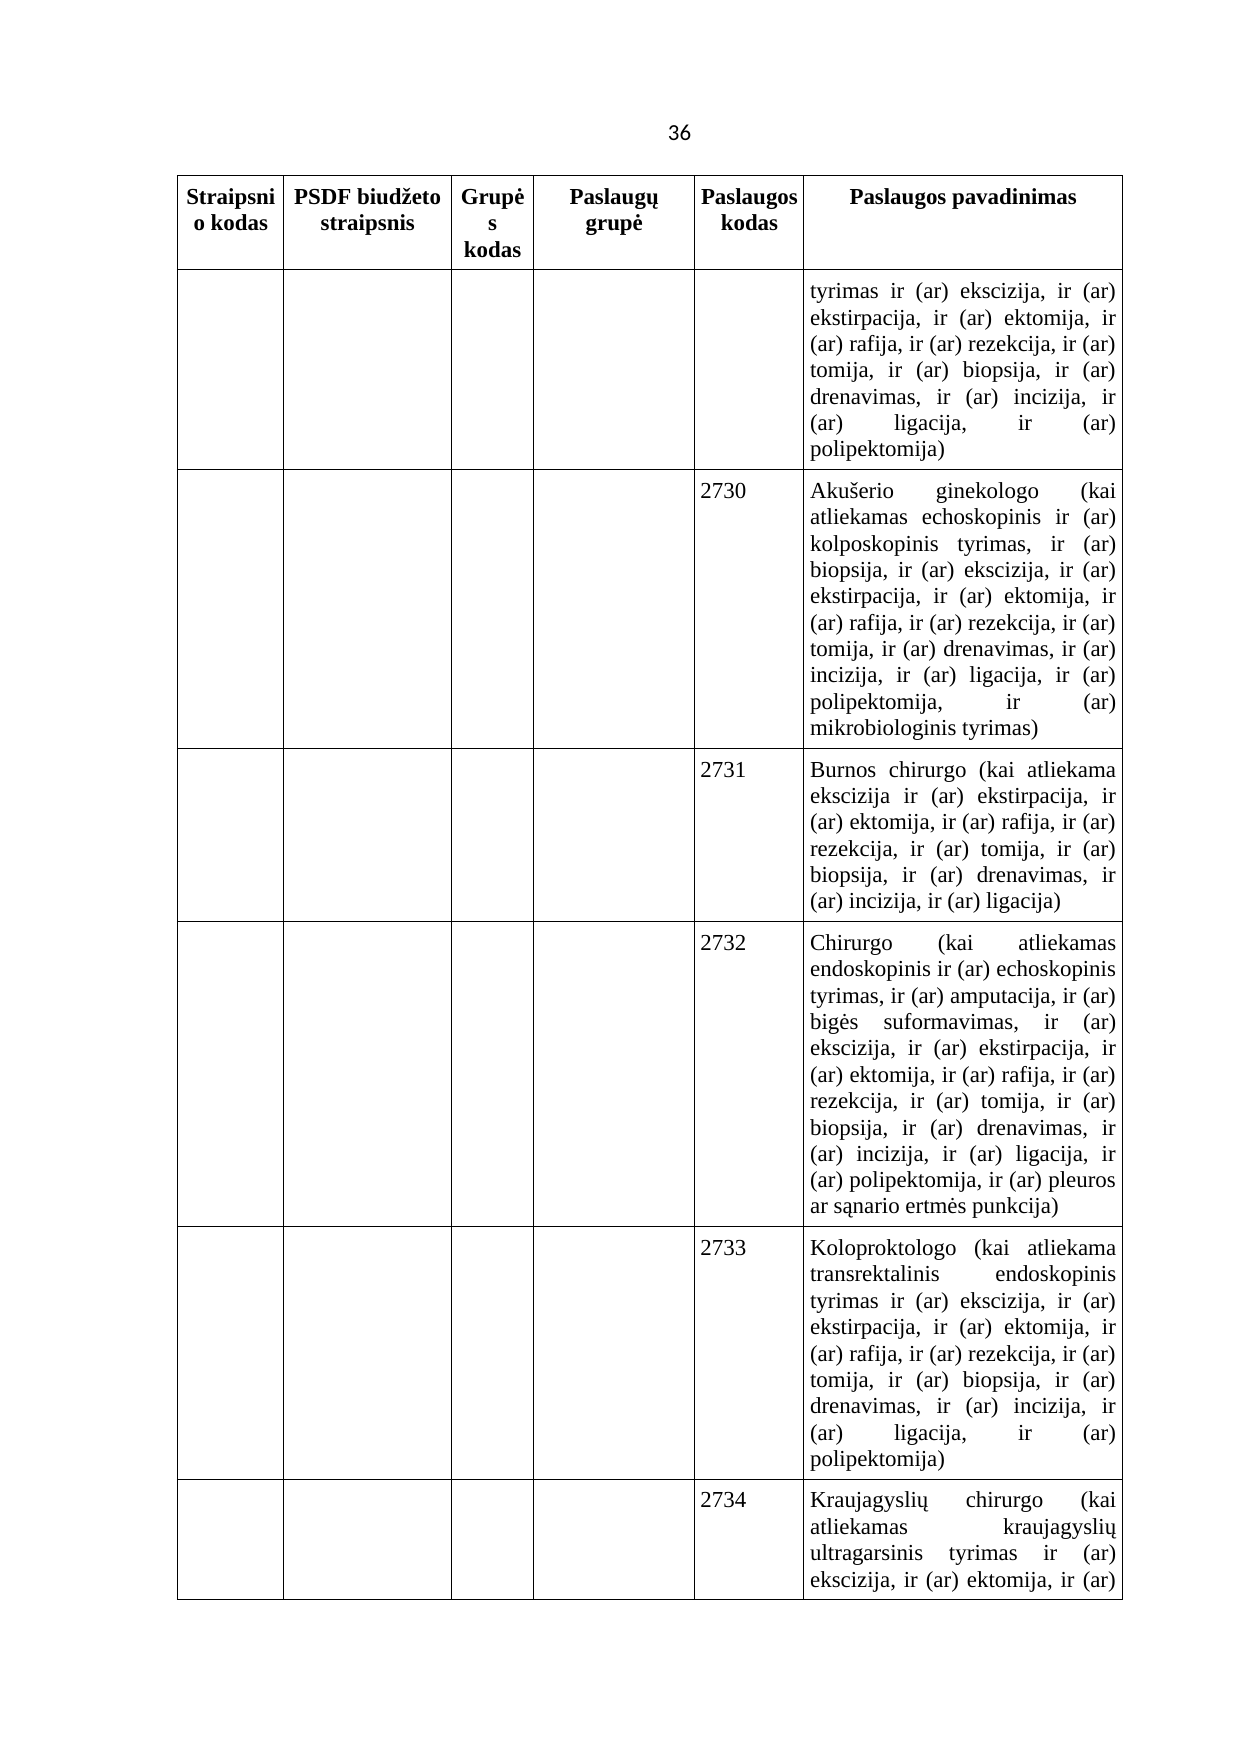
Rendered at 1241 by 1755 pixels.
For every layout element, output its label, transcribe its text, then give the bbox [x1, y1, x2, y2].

table_cell 2734 [695, 1480, 803, 1599]
table_cell [452, 470, 533, 748]
table_cell [534, 1480, 694, 1599]
table_cell [695, 270, 803, 469]
table_cell Burnos chirurgo (kai atliekama ekscizija ir (ar) ekstirpacija, ir (ar) ektomija, ir (ar) rafija, ir (ar) rezekcija, ir (ar) tomija, ir (ar) biopsija, ir (ar) drenavimas, ir (ar) incizija, ir (ar) ligacija) [804, 749, 1122, 921]
table_header Paslaugų grupė [534, 176, 694, 269]
table_cell 2731 [695, 749, 803, 921]
table_cell 2733 [695, 1227, 803, 1478]
table_cell [178, 270, 283, 469]
table_cell Koloproktologo (kai atliekama transrektalinis endoskopinis tyrimas ir (ar) ekscizija, ir (ar) ekstirpacija, ir (ar) ektomija, ir (ar) rafija, ir (ar) rezekcija, ir (ar) tomija, ir (ar) biopsija, ir (ar) drenavimas, ir (ar) incizija, ir (ar) ligacija, ir (ar) polipektomija) [804, 1227, 1122, 1478]
table_cell [534, 922, 694, 1226]
table_cell [178, 470, 283, 748]
table_cell [534, 1227, 694, 1478]
table_cell [178, 922, 283, 1226]
table_cell [452, 1480, 533, 1599]
table_cell [284, 470, 451, 748]
table_cell 2732 [695, 922, 803, 1226]
table_cell [284, 1227, 451, 1478]
table_cell [534, 470, 694, 748]
table_cell [452, 270, 533, 469]
table_cell [284, 922, 451, 1226]
table_header Paslaugos pavadinimas [804, 176, 1122, 269]
table_cell [284, 270, 451, 469]
table_cell [178, 749, 283, 921]
table_header Straipsnio kodas [178, 176, 283, 269]
table_cell [178, 1227, 283, 1478]
table_cell [534, 749, 694, 921]
table_cell [534, 270, 694, 469]
table_cell 2730 [695, 470, 803, 748]
table_cell Chirurgo (kai atliekamas endoskopinis ir (ar) echoskopinis tyrimas, ir (ar) amputacija, ir (ar) bigės suformavimas, ir (ar) ekscizija, ir (ar) ekstirpacija, ir (ar) ektomija, ir (ar) rafija, ir (ar) rezekcija, ir (ar) tomija, ir (ar) biopsija, ir (ar) drenavimas, ir (ar) incizija, ir (ar) ligacija, ir (ar) polipektomija, ir (ar) pleuros ar sąnario ertmės punkcija) [804, 922, 1122, 1226]
table_cell [452, 1227, 533, 1478]
table_cell Kraujagyslių chirurgo (kai atliekamas kraujagyslių ultragarsinis tyrimas ir (ar) ekscizija, ir (ar) ektomija, ir (ar) [804, 1480, 1122, 1599]
table_cell tyrimas ir (ar) ekscizija, ir (ar) ekstirpacija, ir (ar) ektomija, ir (ar) rafija, ir (ar) rezekcija, ir (ar) tomija, ir (ar) biopsija, ir (ar) drenavimas, ir (ar) incizija, ir (ar) ligacija, ir (ar) polipektomija) [804, 270, 1122, 469]
table_cell Akušerio ginekologo (kai atliekamas echoskopinis ir (ar) kolposkopinis tyrimas, ir (ar) biopsija, ir (ar) ekscizija, ir (ar) ekstirpacija, ir (ar) ektomija, ir (ar) rafija, ir (ar) rezekcija, ir (ar) tomija, ir (ar) drenavimas, ir (ar) incizija, ir (ar) ligacija, ir (ar) polipektomija, ir (ar) mikrobiologinis tyrimas) [804, 470, 1122, 748]
table_cell [284, 1480, 451, 1599]
table_header PSDF biudžeto straipsnis [284, 176, 451, 269]
table_cell [284, 749, 451, 921]
table_header Paslaugos kodas [695, 176, 803, 269]
table_header Grupės kodas [452, 176, 533, 269]
table_cell [452, 922, 533, 1226]
table_cell [178, 1480, 283, 1599]
table_cell [452, 749, 533, 921]
